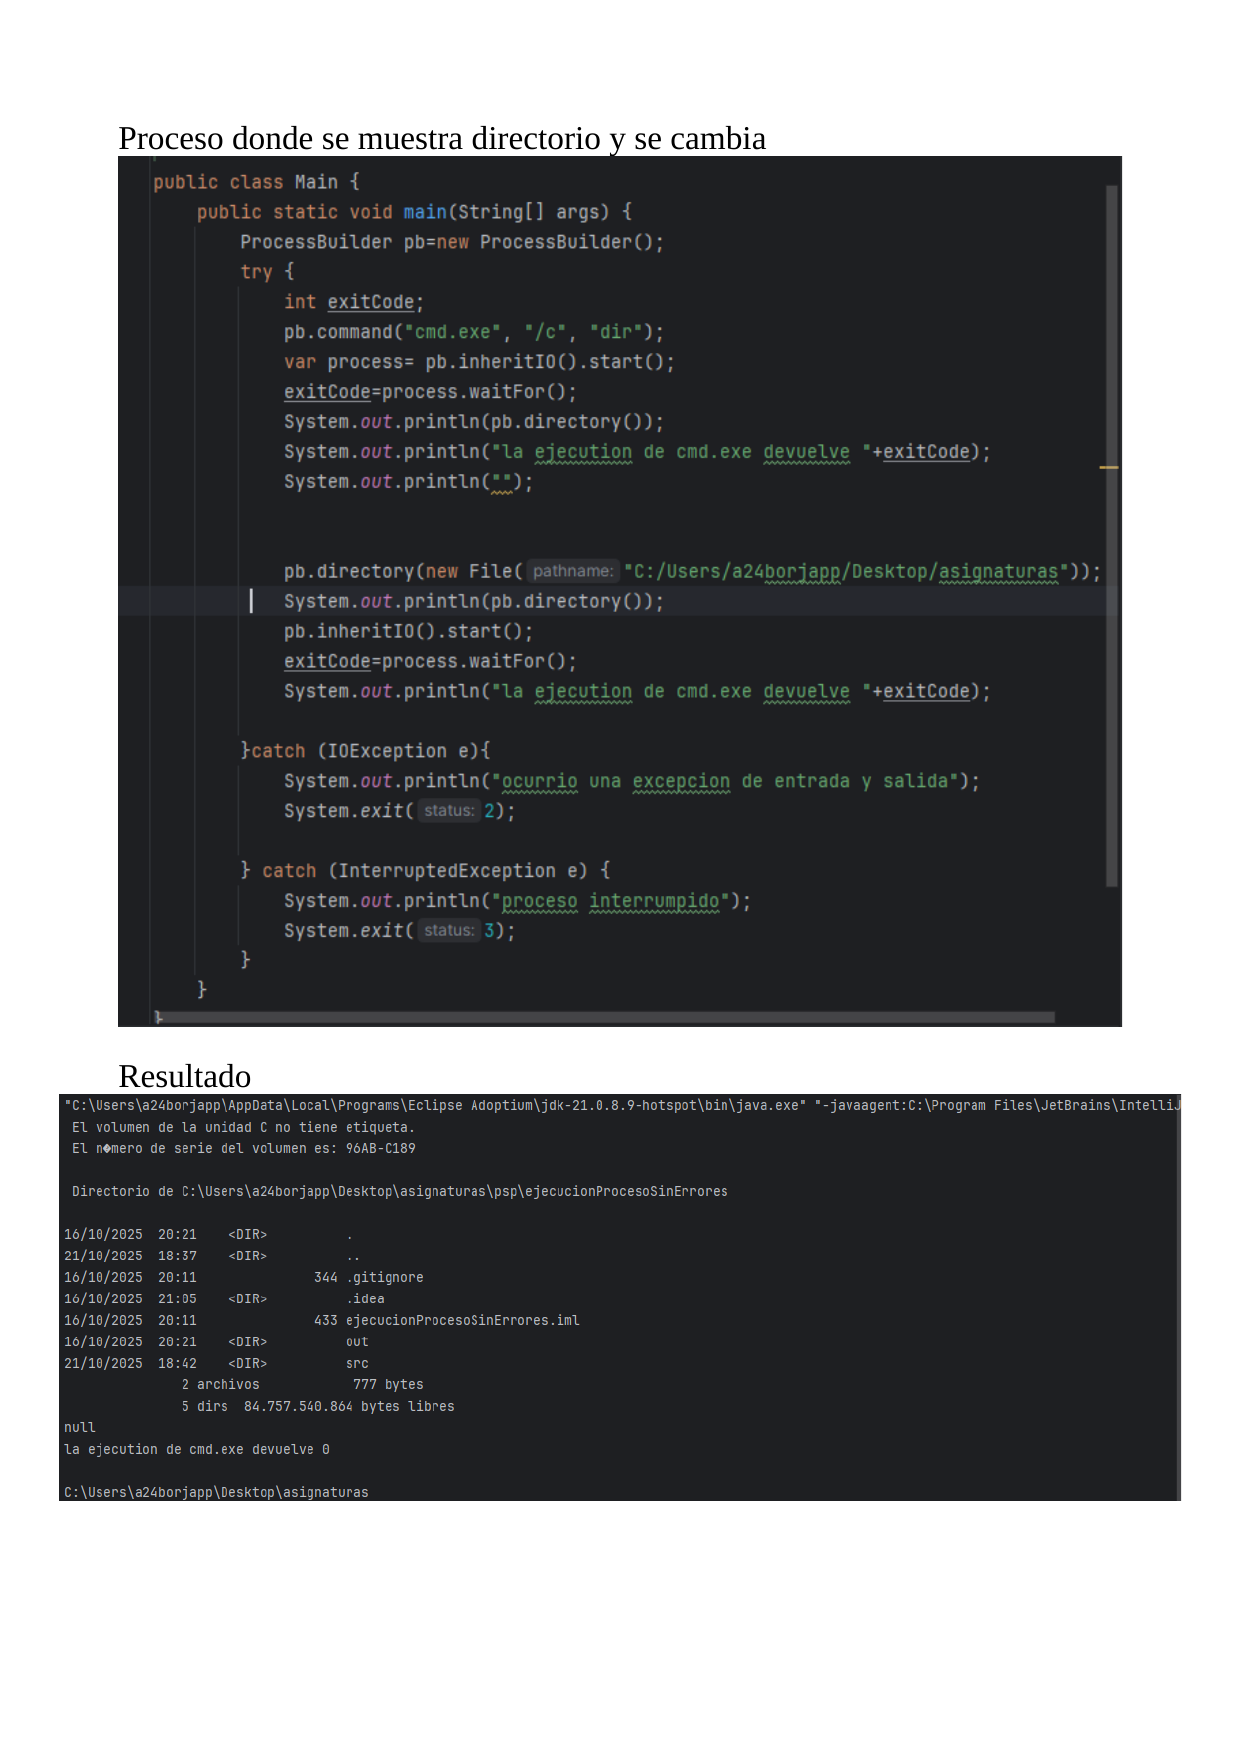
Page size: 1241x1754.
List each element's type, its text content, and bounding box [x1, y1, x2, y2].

picture [118, 156, 1123, 1027]
text Resultado [118, 1056, 1122, 1094]
text Proceso donde se muestra directorio y se cambia [118, 118, 1122, 156]
picture [59, 1094, 1182, 1501]
